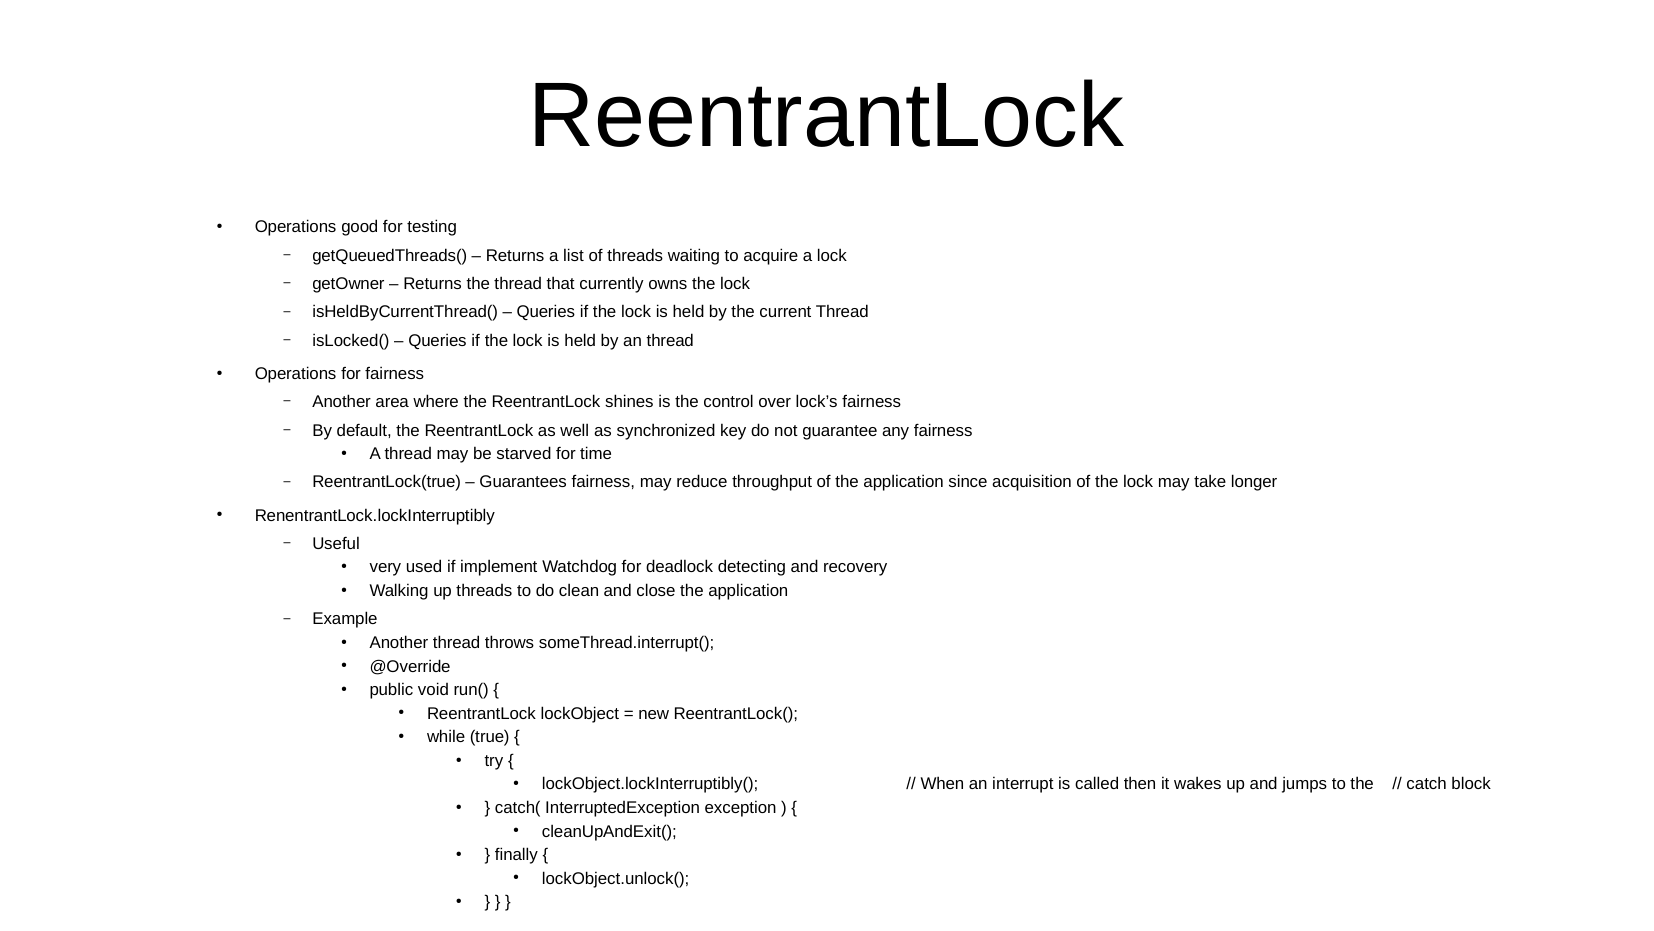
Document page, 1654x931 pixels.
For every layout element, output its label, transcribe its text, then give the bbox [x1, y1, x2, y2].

title ReentrantLock [82, 37, 1571, 193]
list Operations good for testing getQueuedThreads() – Returns a list of threads waiting to acquire a lock getOwner – Returns the thread that currently owns the lock isHeldByCurrentThread() – Queries if the lock is held by the current Thread isLocked() – Queries if the lock is held by an thread Operations for fairness Another area where the ReentrantLock shines is the control over lock’s fairness By default, the ReentrantLock as well as synchronized key do not guarantee any fairness A thread may be starved for time ReentrantLock(true) – Guarantees fairness, may reduce throughput of the application since acquisition of the lock may take longer RenentrantLock.lockInterruptibly Useful very used if implement Watchdog for deadlock detecting and recovery Walking up threads to do clean and close the application Example Another thread throws someThread.interrupt(); @Override public void run() { ReentrantLock lockObject = new ReentrantLock(); while (true) { try { lockObject.lockInterruptibly(); // When an interrupt is called then it wakes up and jumps to the // catch block } catch( InterruptedException exception ) { cleanUpAndExit(); } finally { lockObject.unlock(); } } } [82, 217, 1636, 916]
